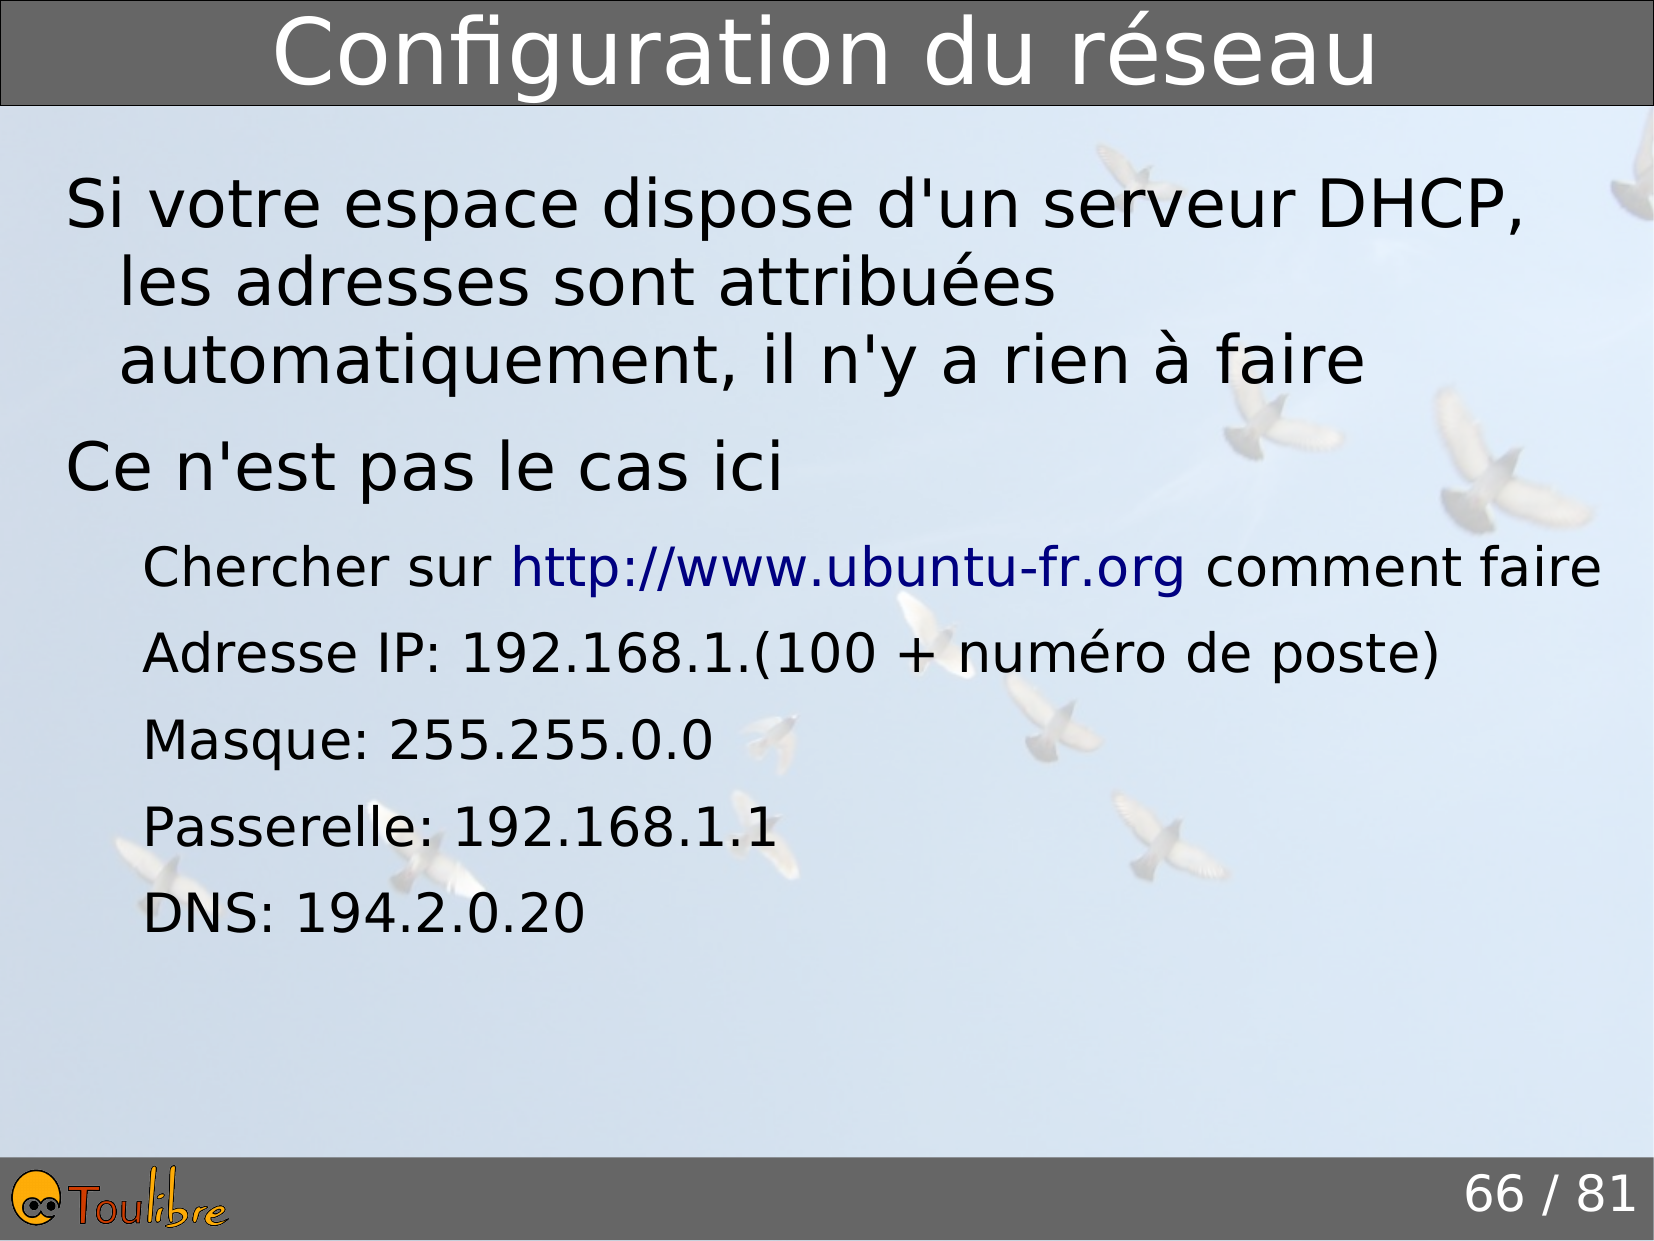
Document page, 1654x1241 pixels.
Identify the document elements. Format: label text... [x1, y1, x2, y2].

title Configuration du réseau [0, 0, 1654, 107]
list Si votre espace dispose d'un serveur DHCP, les adresses sont attribuées automatiquement, il n'y a rien à faire Ce n'est pas le cas ici Chercher sur http://www.ubuntu-fr.org comment faire Adresse IP: 192.168.1.(100 + numéro de poste) Masque: 255.255.0.0 Passerelle: 192.168.1.1 DNS: 194.2.0.20 [47, 165, 1609, 1076]
picture [11, 1165, 229, 1228]
